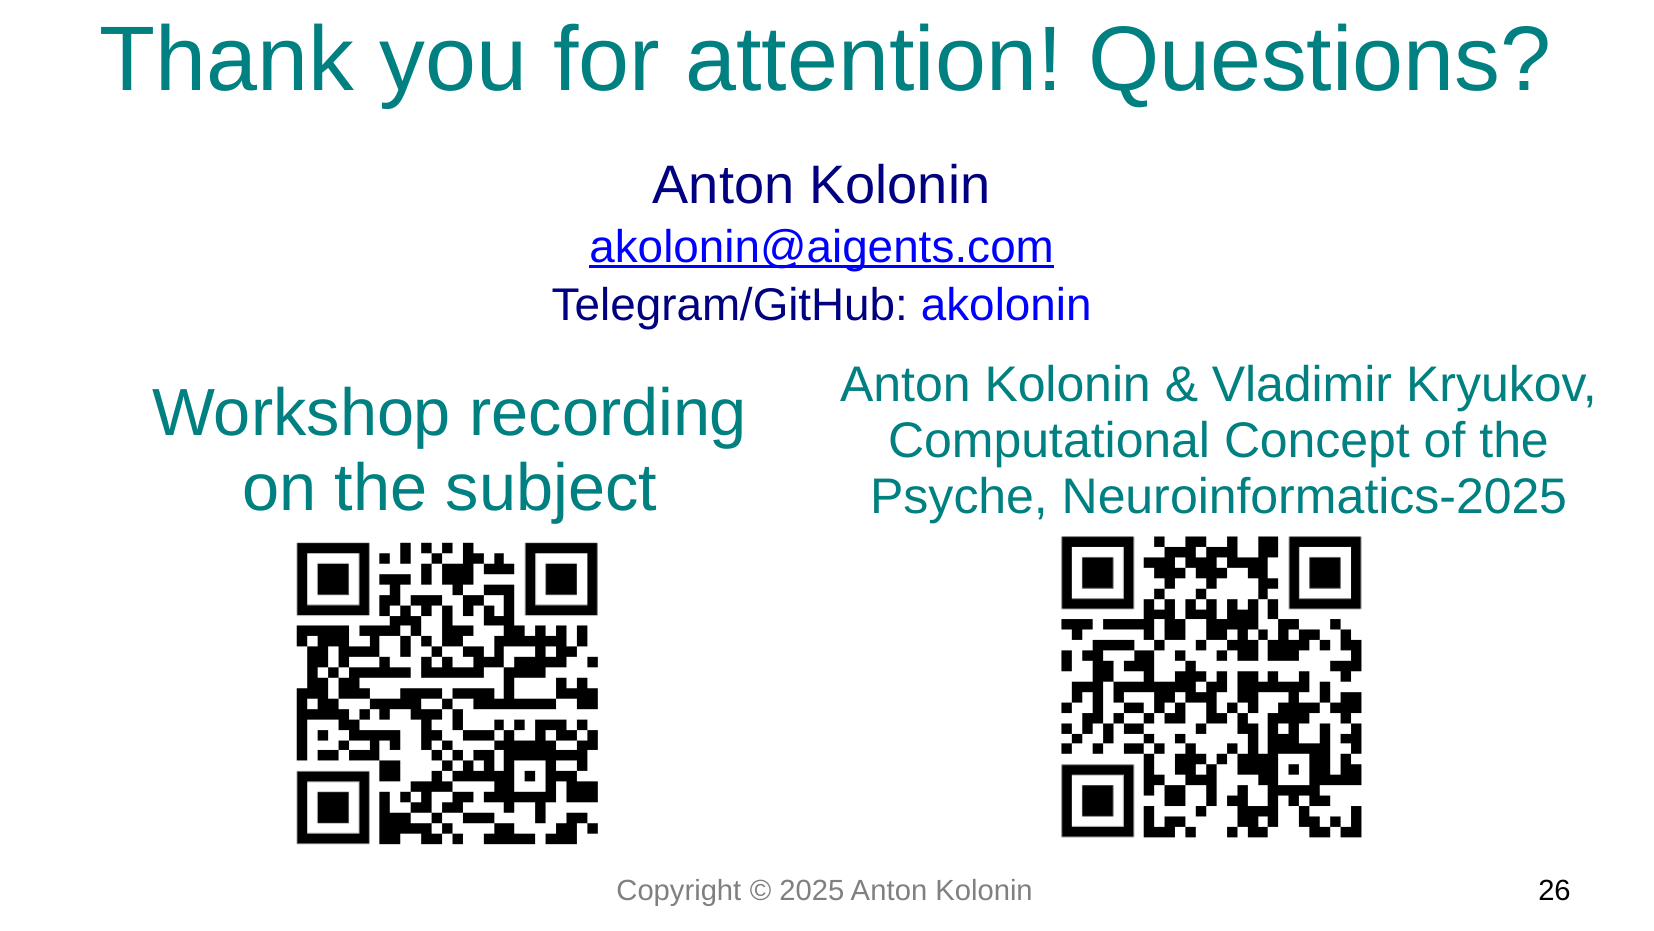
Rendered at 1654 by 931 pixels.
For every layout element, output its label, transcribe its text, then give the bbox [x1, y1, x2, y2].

text_box Thank you for attention! Questions? [0, 0, 1654, 151]
text_box Anton Kolonin akolonin@aigents.com Telegram/GitHub: akolonin [256, 151, 1388, 382]
picture [1050, 524, 1375, 852]
text_box Anton Kolonin & Vladimir Kryukov, Computational Concept of the Psyche, Neuroinformatics-2025 [825, 349, 1613, 663]
text_box Workshop recording on the subject [112, 367, 788, 543]
picture [279, 543, 624, 863]
